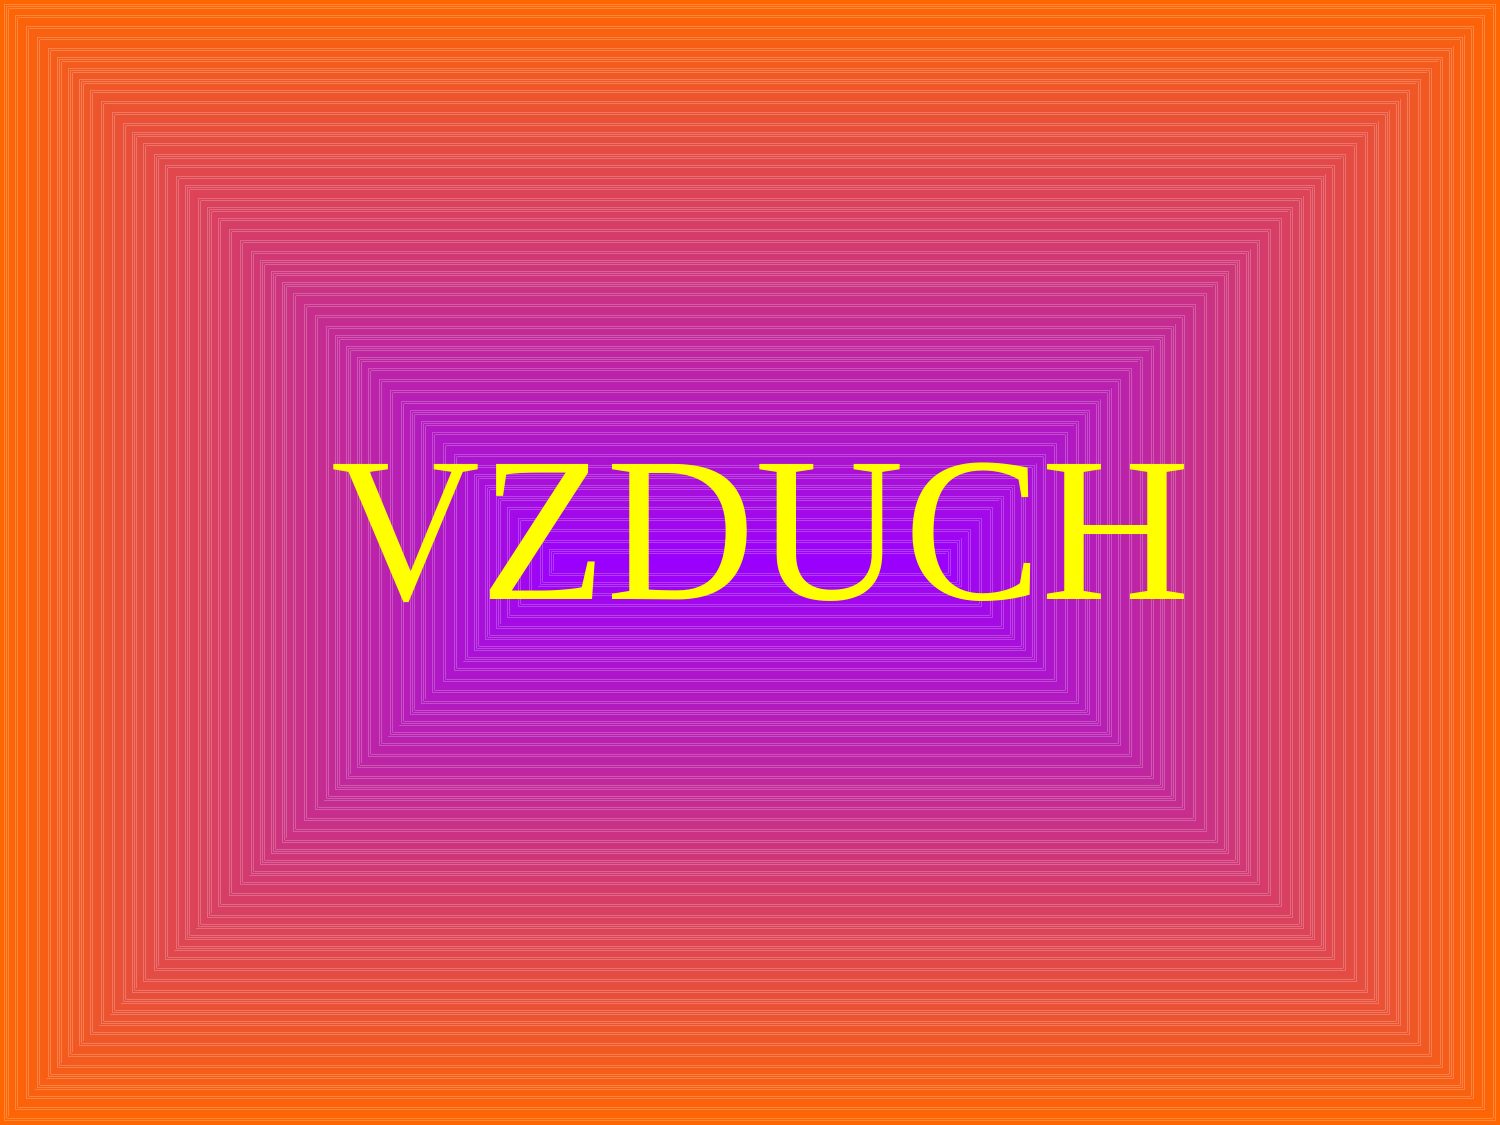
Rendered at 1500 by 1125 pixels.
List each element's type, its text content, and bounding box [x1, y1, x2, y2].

text_box VZDUCH [100, 385, 1424, 649]
